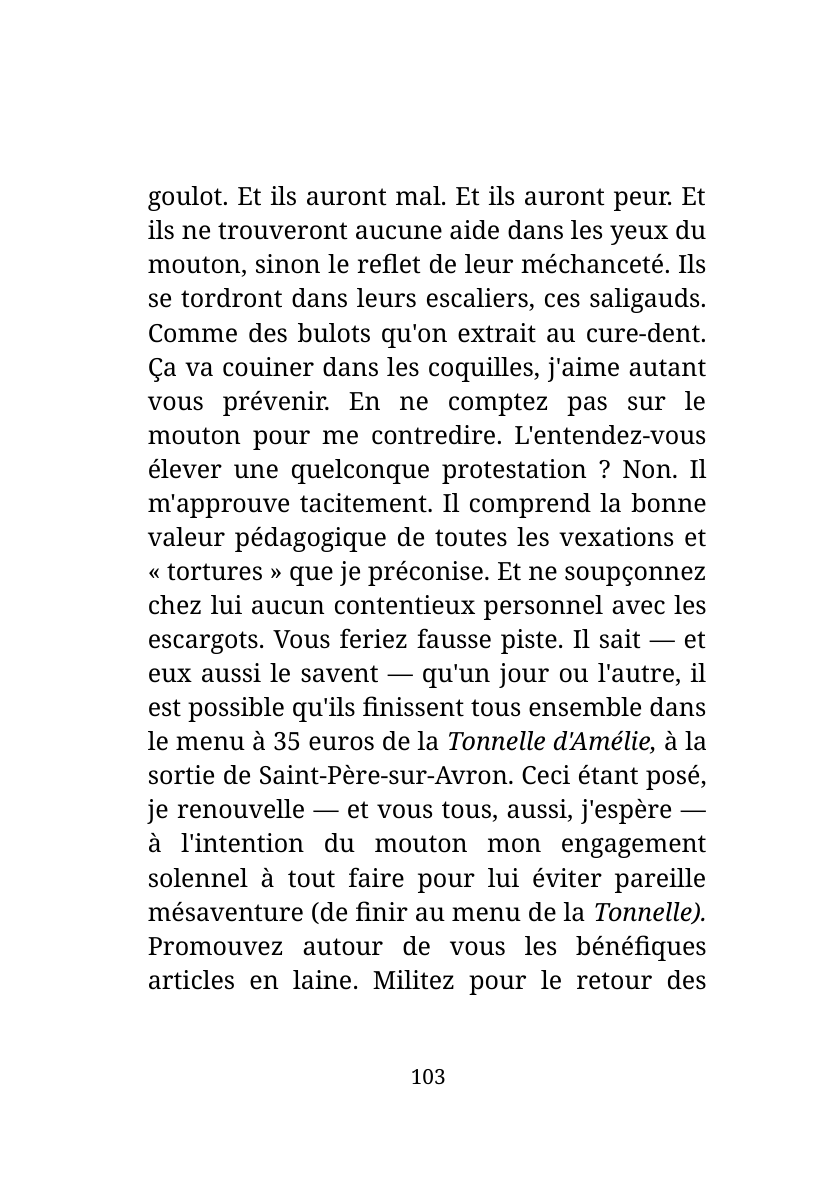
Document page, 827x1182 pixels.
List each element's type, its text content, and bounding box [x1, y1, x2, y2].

text goulot. Et ils auront mal. Et ils auront peur. Et ils ne trouveront aucune aide dans les yeux du mouton, sinon le reflet de leur méchanceté. Ils se tordront dans leurs escaliers, ces saligauds. Comme des bulots qu'on extrait au cure-dent. Ça va couiner dans les coquilles, j'aime autant vous prévenir. En ne comptez pas sur le mouton pour me contredire. L'entendez-vous élever une quelconque protestation ? Non. Il m'approuve tacitement. Il comprend la bonne valeur pédagogique de toutes les vexations et « tortures » que je préconise. Et ne soupçonnez chez lui aucun contentieux personnel avec les escargots. Vous feriez fausse piste. Il sait — et eux aussi le savent — qu'un jour ou l'autre, il est possible qu'ils finissent tous ensemble dans le menu à 35 euros de la Tonnelle d'Amélie, à la sortie de Saint-Père-sur-Avron. Ceci étant posé, je renouvelle — et vous tous, aussi, j'espère — à l'intention du mouton mon engagement solennel à tout faire pour lui éviter pareille mésaventure (de finir au menu de la Tonnelle). Promouvez autour de vous les bénéfiques articles en laine. Militez pour le retour des [148, 179, 707, 996]
